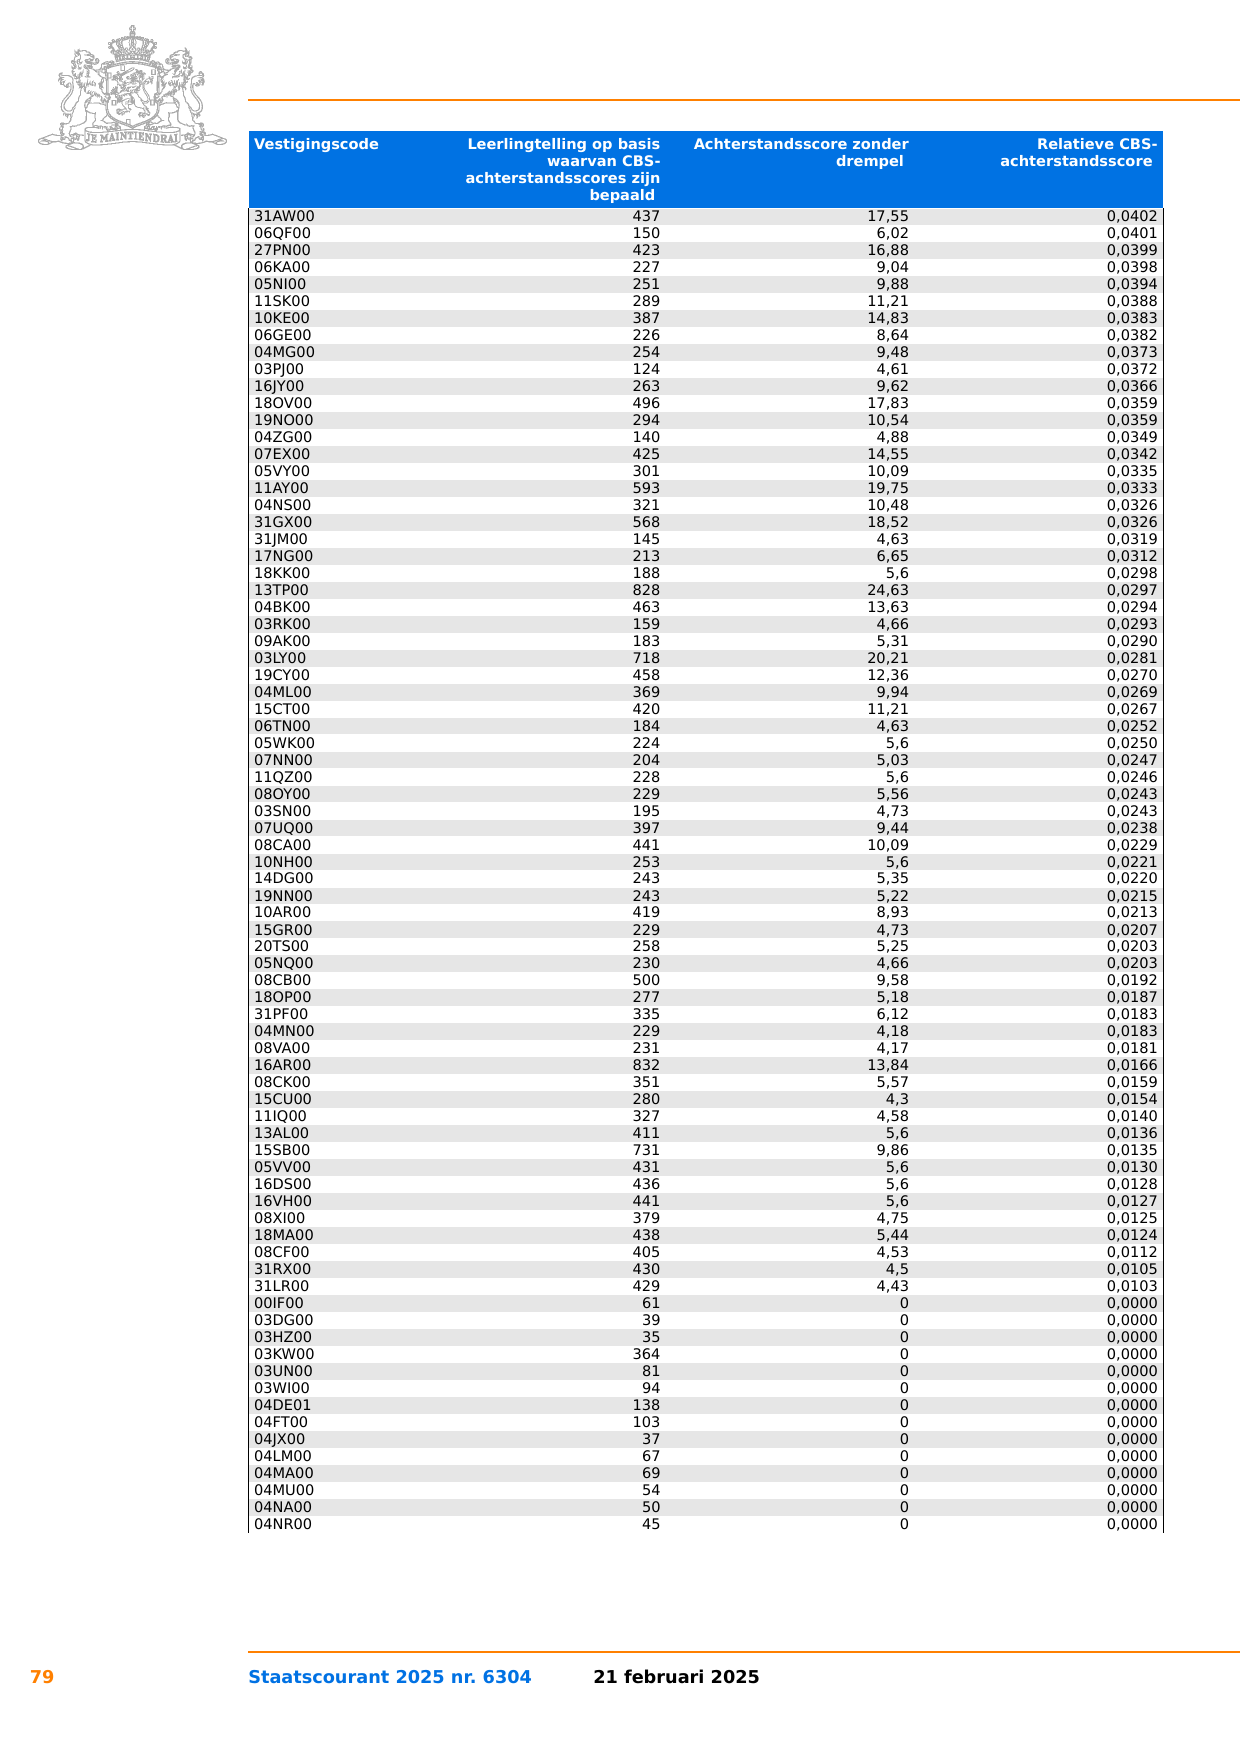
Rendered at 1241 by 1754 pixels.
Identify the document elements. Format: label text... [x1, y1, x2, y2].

table_cell 17,55 [666, 209, 915, 225]
table_cell 140 [418, 429, 666, 446]
table_cell 0,0372 [915, 361, 1163, 378]
table_cell 258 [418, 938, 666, 955]
table_cell 0 [666, 1312, 915, 1329]
table_cell 31LR00 [249, 1278, 417, 1295]
table_cell 05VV00 [249, 1159, 417, 1176]
table_cell 4,43 [666, 1278, 915, 1295]
table_cell 15SB00 [249, 1142, 417, 1159]
table_cell 0,0247 [915, 752, 1163, 768]
table_cell 0,0125 [915, 1210, 1163, 1227]
table_cell 45 [418, 1516, 666, 1533]
table_cell 229 [418, 786, 666, 802]
table_cell 16JY00 [249, 378, 417, 395]
table_cell 11,21 [666, 293, 915, 310]
table_cell 9,88 [666, 276, 915, 293]
table_cell 4,75 [666, 1210, 915, 1227]
table_cell 19NN00 [249, 888, 417, 904]
table_cell 5,6 [666, 1125, 915, 1142]
table_cell 03DG00 [249, 1312, 417, 1329]
table_cell 0,0366 [915, 378, 1163, 395]
table_cell 15CT00 [249, 701, 417, 718]
table_cell 03WI00 [249, 1380, 417, 1397]
table_cell 0,0383 [915, 310, 1163, 327]
table_cell 4,61 [666, 361, 915, 378]
table_cell 03HZ00 [249, 1329, 417, 1346]
table_cell 429 [418, 1278, 666, 1295]
table_cell 0,0359 [915, 412, 1163, 429]
table_cell 195 [418, 803, 666, 819]
table_cell 0,0335 [915, 463, 1163, 480]
table_cell 04MA00 [249, 1465, 417, 1482]
table_cell 253 [418, 854, 666, 870]
table_cell 9,62 [666, 378, 915, 395]
table_cell 227 [418, 259, 666, 276]
table_cell 11AY00 [249, 480, 417, 497]
table_cell 50 [418, 1499, 666, 1516]
table_cell 254 [418, 344, 666, 361]
table_cell 0,0401 [915, 225, 1163, 242]
table_cell 379 [418, 1210, 666, 1227]
table_cell 419 [418, 904, 666, 921]
table_cell 06GE00 [249, 327, 417, 344]
table_cell 5,22 [666, 888, 915, 904]
table_cell 0 [666, 1414, 915, 1431]
table_cell 19,75 [666, 480, 915, 497]
table_cell 0,0000 [915, 1397, 1163, 1414]
table_cell 0,0290 [915, 633, 1163, 650]
table_cell 369 [418, 684, 666, 701]
table_cell 0 [666, 1499, 915, 1516]
table_cell 0,0221 [915, 854, 1163, 870]
table_cell 387 [418, 310, 666, 327]
table_cell 458 [418, 667, 666, 684]
table_cell 351 [418, 1074, 666, 1091]
table_cell 5,18 [666, 989, 915, 1006]
table_cell 03RK00 [249, 616, 417, 633]
table_cell 0,0112 [915, 1244, 1163, 1261]
table_cell 04ZG00 [249, 429, 417, 446]
table_cell 0 [666, 1465, 915, 1482]
table_cell 19CY00 [249, 667, 417, 684]
table_cell 183 [418, 633, 666, 650]
table_cell 437 [418, 209, 666, 225]
table_cell 0,0270 [915, 667, 1163, 684]
table_cell 31JM00 [249, 531, 417, 548]
table_cell 294 [418, 412, 666, 429]
table_cell 15CU00 [249, 1091, 417, 1108]
table_cell 03SN00 [249, 803, 417, 819]
table_cell 9,04 [666, 259, 915, 276]
table_cell 08CA00 [249, 836, 417, 853]
table_cell 10AR00 [249, 904, 417, 921]
table_cell 231 [418, 1040, 666, 1057]
table_cell 0,0312 [915, 548, 1163, 565]
table_cell 0,0183 [915, 1023, 1163, 1040]
table_cell 0,0269 [915, 684, 1163, 701]
table_cell 31PF00 [249, 1006, 417, 1023]
table_cell 05NQ00 [249, 955, 417, 972]
table_cell 832 [418, 1057, 666, 1074]
table_cell 364 [418, 1346, 666, 1363]
table_cell 13,84 [666, 1057, 915, 1074]
table_cell 0,0373 [915, 344, 1163, 361]
table_cell 405 [418, 1244, 666, 1261]
table_cell 0,0000 [915, 1295, 1163, 1312]
table_cell 327 [418, 1108, 666, 1125]
table_cell 0,0203 [915, 938, 1163, 955]
table_cell 251 [418, 276, 666, 293]
table_cell 138 [418, 1397, 666, 1414]
table_cell 184 [418, 718, 666, 734]
table_cell 9,44 [666, 820, 915, 836]
table_cell 0,0000 [915, 1482, 1163, 1499]
table_cell 0,0388 [915, 293, 1163, 310]
table_cell 0,0359 [915, 395, 1163, 412]
table_cell 03UN00 [249, 1363, 417, 1380]
table_cell 04MU00 [249, 1482, 417, 1499]
table_cell 4,88 [666, 429, 915, 446]
table_cell 0,0181 [915, 1040, 1163, 1057]
table_cell 18MA00 [249, 1227, 417, 1244]
table_cell 0,0136 [915, 1125, 1163, 1142]
table_cell 20TS00 [249, 938, 417, 955]
table_cell 228 [418, 769, 666, 786]
table_cell 5,57 [666, 1074, 915, 1091]
table_cell 5,6 [666, 1159, 915, 1176]
table_cell 0,0105 [915, 1261, 1163, 1278]
table_cell 0 [666, 1482, 915, 1499]
table_cell 5,6 [666, 565, 915, 582]
table_cell 0 [666, 1295, 915, 1312]
table_cell 5,35 [666, 870, 915, 887]
table_cell 5,6 [666, 854, 915, 870]
table_cell 0,0103 [915, 1278, 1163, 1295]
table_cell 213 [418, 548, 666, 565]
table_cell 4,73 [666, 803, 915, 819]
table_cell 6,65 [666, 548, 915, 565]
table_cell 289 [418, 293, 666, 310]
table_cell 18OP00 [249, 989, 417, 1006]
table_cell 0,0154 [915, 1091, 1163, 1108]
table_cell 17,83 [666, 395, 915, 412]
table_cell 04NA00 [249, 1499, 417, 1516]
table_cell 243 [418, 870, 666, 887]
table_cell 9,58 [666, 972, 915, 989]
table_cell 0,0326 [915, 497, 1163, 514]
table_cell 103 [418, 1414, 666, 1431]
table_cell 321 [418, 497, 666, 514]
table_cell 0,0130 [915, 1159, 1163, 1176]
table_cell 0,0000 [915, 1431, 1163, 1448]
table_cell 496 [418, 395, 666, 412]
table_cell 03KW00 [249, 1346, 417, 1363]
table_cell 230 [418, 955, 666, 972]
table_cell 0,0187 [915, 989, 1163, 1006]
table_cell 0 [666, 1397, 915, 1414]
table_cell 07NN00 [249, 752, 417, 768]
table_cell 0,0246 [915, 769, 1163, 786]
table_cell 18OV00 [249, 395, 417, 412]
table_cell 4,66 [666, 955, 915, 972]
table_cell 11,21 [666, 701, 915, 718]
table_cell 14,55 [666, 446, 915, 463]
table_cell 4,63 [666, 718, 915, 734]
table_cell 9,48 [666, 344, 915, 361]
table_cell 04JX00 [249, 1431, 417, 1448]
table_cell 61 [418, 1295, 666, 1312]
table_cell 04NR00 [249, 1516, 417, 1533]
table_cell 08CB00 [249, 972, 417, 989]
table_cell 226 [418, 327, 666, 344]
table_cell 27PN00 [249, 242, 417, 259]
table_cell 03PJ00 [249, 361, 417, 378]
table_cell 6,12 [666, 1006, 915, 1023]
table_cell 0,0166 [915, 1057, 1163, 1074]
table_cell 07UQ00 [249, 820, 417, 836]
table_cell 243 [418, 888, 666, 904]
table_cell 4,58 [666, 1108, 915, 1125]
table_header Vestigingscode [249, 131, 417, 208]
table_cell 0,0000 [915, 1380, 1163, 1397]
table_cell 159 [418, 616, 666, 633]
table_cell 18,52 [666, 514, 915, 531]
table_cell 10,09 [666, 836, 915, 853]
table_cell 00IF00 [249, 1295, 417, 1312]
table_cell 13,63 [666, 599, 915, 616]
table_cell 5,56 [666, 786, 915, 802]
table_cell 4,3 [666, 1091, 915, 1108]
table_cell 0,0124 [915, 1227, 1163, 1244]
table_cell 08OY00 [249, 786, 417, 802]
table_cell 301 [418, 463, 666, 480]
table_cell 19NO00 [249, 412, 417, 429]
table_cell 0,0333 [915, 480, 1163, 497]
table_cell 0,0000 [915, 1329, 1163, 1346]
table_cell 0 [666, 1516, 915, 1533]
table_cell 0,0252 [915, 718, 1163, 734]
table_cell 441 [418, 1193, 666, 1210]
table_cell 277 [418, 989, 666, 1006]
table_cell 5,31 [666, 633, 915, 650]
table_cell 0,0394 [915, 276, 1163, 293]
table_cell 263 [418, 378, 666, 395]
table_cell 0,0229 [915, 836, 1163, 853]
table_cell 0,0326 [915, 514, 1163, 531]
table_cell 224 [418, 735, 666, 752]
table_cell 0 [666, 1448, 915, 1465]
table_cell 9,86 [666, 1142, 915, 1159]
table_cell 397 [418, 820, 666, 836]
table_cell 4,5 [666, 1261, 915, 1278]
table_cell 08CK00 [249, 1074, 417, 1091]
table_cell 0,0398 [915, 259, 1163, 276]
table_cell 31AW00 [249, 209, 417, 225]
table_cell 16VH00 [249, 1193, 417, 1210]
table_cell 0,0402 [915, 209, 1163, 225]
table_cell 10,54 [666, 412, 915, 429]
table_header Leerlingtelling op basis waarvan CBS-achterstandsscores zijn bepaald [418, 131, 666, 208]
table_cell 0,0382 [915, 327, 1163, 344]
table_cell 20,21 [666, 650, 915, 667]
table_header Achterstandsscore zonder drempel [666, 131, 915, 208]
table_cell 0,0000 [915, 1312, 1163, 1329]
table_cell 11QZ00 [249, 769, 417, 786]
table_cell 0 [666, 1363, 915, 1380]
table_cell 11SK00 [249, 293, 417, 310]
table_cell 0,0000 [915, 1414, 1163, 1431]
table_cell 05WK00 [249, 735, 417, 752]
table_cell 69 [418, 1465, 666, 1482]
table_cell 593 [418, 480, 666, 497]
table_cell 4,66 [666, 616, 915, 633]
table_cell 03LY00 [249, 650, 417, 667]
table_cell 718 [418, 650, 666, 667]
table_cell 10NH00 [249, 854, 417, 870]
table_cell 94 [418, 1380, 666, 1397]
table_cell 335 [418, 1006, 666, 1023]
table_header Relatieve CBS-achterstandsscore [915, 131, 1163, 208]
table_cell 37 [418, 1431, 666, 1448]
table_cell 39 [418, 1312, 666, 1329]
table_cell 0,0183 [915, 1006, 1163, 1023]
table_cell 6,02 [666, 225, 915, 242]
table_cell 13AL00 [249, 1125, 417, 1142]
table_cell 31RX00 [249, 1261, 417, 1278]
table_cell 438 [418, 1227, 666, 1244]
table_cell 0,0319 [915, 531, 1163, 548]
table_cell 124 [418, 361, 666, 378]
table_cell 15GR00 [249, 921, 417, 938]
table_cell 0,0220 [915, 870, 1163, 887]
table_cell 16DS00 [249, 1176, 417, 1193]
table_cell 07EX00 [249, 446, 417, 463]
table_cell 568 [418, 514, 666, 531]
table_cell 5,6 [666, 735, 915, 752]
table_cell 09AK00 [249, 633, 417, 650]
table_cell 13TP00 [249, 582, 417, 599]
table_cell 0,0000 [915, 1363, 1163, 1380]
table_cell 81 [418, 1363, 666, 1380]
table_cell 0,0298 [915, 565, 1163, 582]
table_cell 0,0238 [915, 820, 1163, 836]
table_cell 4,73 [666, 921, 915, 938]
table_cell 0,0000 [915, 1516, 1163, 1533]
table_cell 0,0349 [915, 429, 1163, 446]
table_cell 150 [418, 225, 666, 242]
table_cell 5,6 [666, 1176, 915, 1193]
table_cell 14,83 [666, 310, 915, 327]
table_cell 4,18 [666, 1023, 915, 1040]
table_cell 0 [666, 1380, 915, 1397]
table_cell 10,48 [666, 497, 915, 514]
table_cell 4,17 [666, 1040, 915, 1057]
table_cell 5,6 [666, 1193, 915, 1210]
table_cell 54 [418, 1482, 666, 1499]
table_cell 436 [418, 1176, 666, 1193]
table_cell 67 [418, 1448, 666, 1465]
table_cell 5,44 [666, 1227, 915, 1244]
table_cell 0,0281 [915, 650, 1163, 667]
table_cell 04ML00 [249, 684, 417, 701]
table_cell 0 [666, 1329, 915, 1346]
table_cell 5,6 [666, 769, 915, 786]
table_cell 35 [418, 1329, 666, 1346]
table_cell 05NI00 [249, 276, 417, 293]
table_cell 425 [418, 446, 666, 463]
table_cell 16,88 [666, 242, 915, 259]
table_cell 0,0294 [915, 599, 1163, 616]
table_cell 8,93 [666, 904, 915, 921]
table_cell 04LM00 [249, 1448, 417, 1465]
table_cell 0,0203 [915, 955, 1163, 972]
table_cell 05VY00 [249, 463, 417, 480]
table_cell 0,0215 [915, 888, 1163, 904]
table_cell 500 [418, 972, 666, 989]
table_cell 4,53 [666, 1244, 915, 1261]
table_cell 06QF00 [249, 225, 417, 242]
table_cell 04MG00 [249, 344, 417, 361]
table_cell 0,0128 [915, 1176, 1163, 1193]
table_cell 0,0267 [915, 701, 1163, 718]
table_cell 188 [418, 565, 666, 582]
picture [38, 25, 227, 150]
table_cell 4,63 [666, 531, 915, 548]
table_cell 423 [418, 242, 666, 259]
table_cell 04FT00 [249, 1414, 417, 1431]
table_cell 0,0293 [915, 616, 1163, 633]
table_cell 0,0127 [915, 1193, 1163, 1210]
table_cell 06KA00 [249, 259, 417, 276]
table_cell 11IQ00 [249, 1108, 417, 1125]
table_cell 16AR00 [249, 1057, 417, 1074]
table_cell 04NS00 [249, 497, 417, 514]
table_cell 229 [418, 1023, 666, 1040]
table_cell 08VA00 [249, 1040, 417, 1057]
table_cell 0,0000 [915, 1499, 1163, 1516]
table_cell 0,0399 [915, 242, 1163, 259]
table_cell 420 [418, 701, 666, 718]
table_cell 0,0213 [915, 904, 1163, 921]
table_cell 731 [418, 1142, 666, 1159]
table_cell 14DG00 [249, 870, 417, 887]
table_cell 0,0243 [915, 803, 1163, 819]
table_cell 8,64 [666, 327, 915, 344]
table_cell 441 [418, 836, 666, 853]
table_cell 5,25 [666, 938, 915, 955]
table_cell 04MN00 [249, 1023, 417, 1040]
table_cell 31GX00 [249, 514, 417, 531]
table_cell 431 [418, 1159, 666, 1176]
table_cell 411 [418, 1125, 666, 1142]
table_cell 0,0000 [915, 1448, 1163, 1465]
table_cell 10KE00 [249, 310, 417, 327]
table_cell 5,03 [666, 752, 915, 768]
table_cell 08XI00 [249, 1210, 417, 1227]
table_cell 0 [666, 1431, 915, 1448]
table_cell 04DE01 [249, 1397, 417, 1414]
table_cell 0,0342 [915, 446, 1163, 463]
table_cell 463 [418, 599, 666, 616]
table_cell 828 [418, 582, 666, 599]
table_cell 204 [418, 752, 666, 768]
table_cell 08CF00 [249, 1244, 417, 1261]
table_cell 430 [418, 1261, 666, 1278]
table_cell 0,0192 [915, 972, 1163, 989]
table_cell 0,0135 [915, 1142, 1163, 1159]
table_cell 0,0140 [915, 1108, 1163, 1125]
table_cell 0,0000 [915, 1346, 1163, 1363]
table_cell 10,09 [666, 463, 915, 480]
table_cell 06TN00 [249, 718, 417, 734]
table_cell 280 [418, 1091, 666, 1108]
table_cell 12,36 [666, 667, 915, 684]
table_cell 0,0000 [915, 1465, 1163, 1482]
table_cell 0,0159 [915, 1074, 1163, 1091]
table_cell 145 [418, 531, 666, 548]
table_cell 0,0250 [915, 735, 1163, 752]
table_cell 0,0207 [915, 921, 1163, 938]
table_cell 0,0243 [915, 786, 1163, 802]
table_cell 0,0297 [915, 582, 1163, 599]
table_cell 0 [666, 1346, 915, 1363]
table_cell 04BK00 [249, 599, 417, 616]
table_cell 18KK00 [249, 565, 417, 582]
table_cell 229 [418, 921, 666, 938]
table_cell 17NG00 [249, 548, 417, 565]
table_cell 24,63 [666, 582, 915, 599]
table_cell 9,94 [666, 684, 915, 701]
